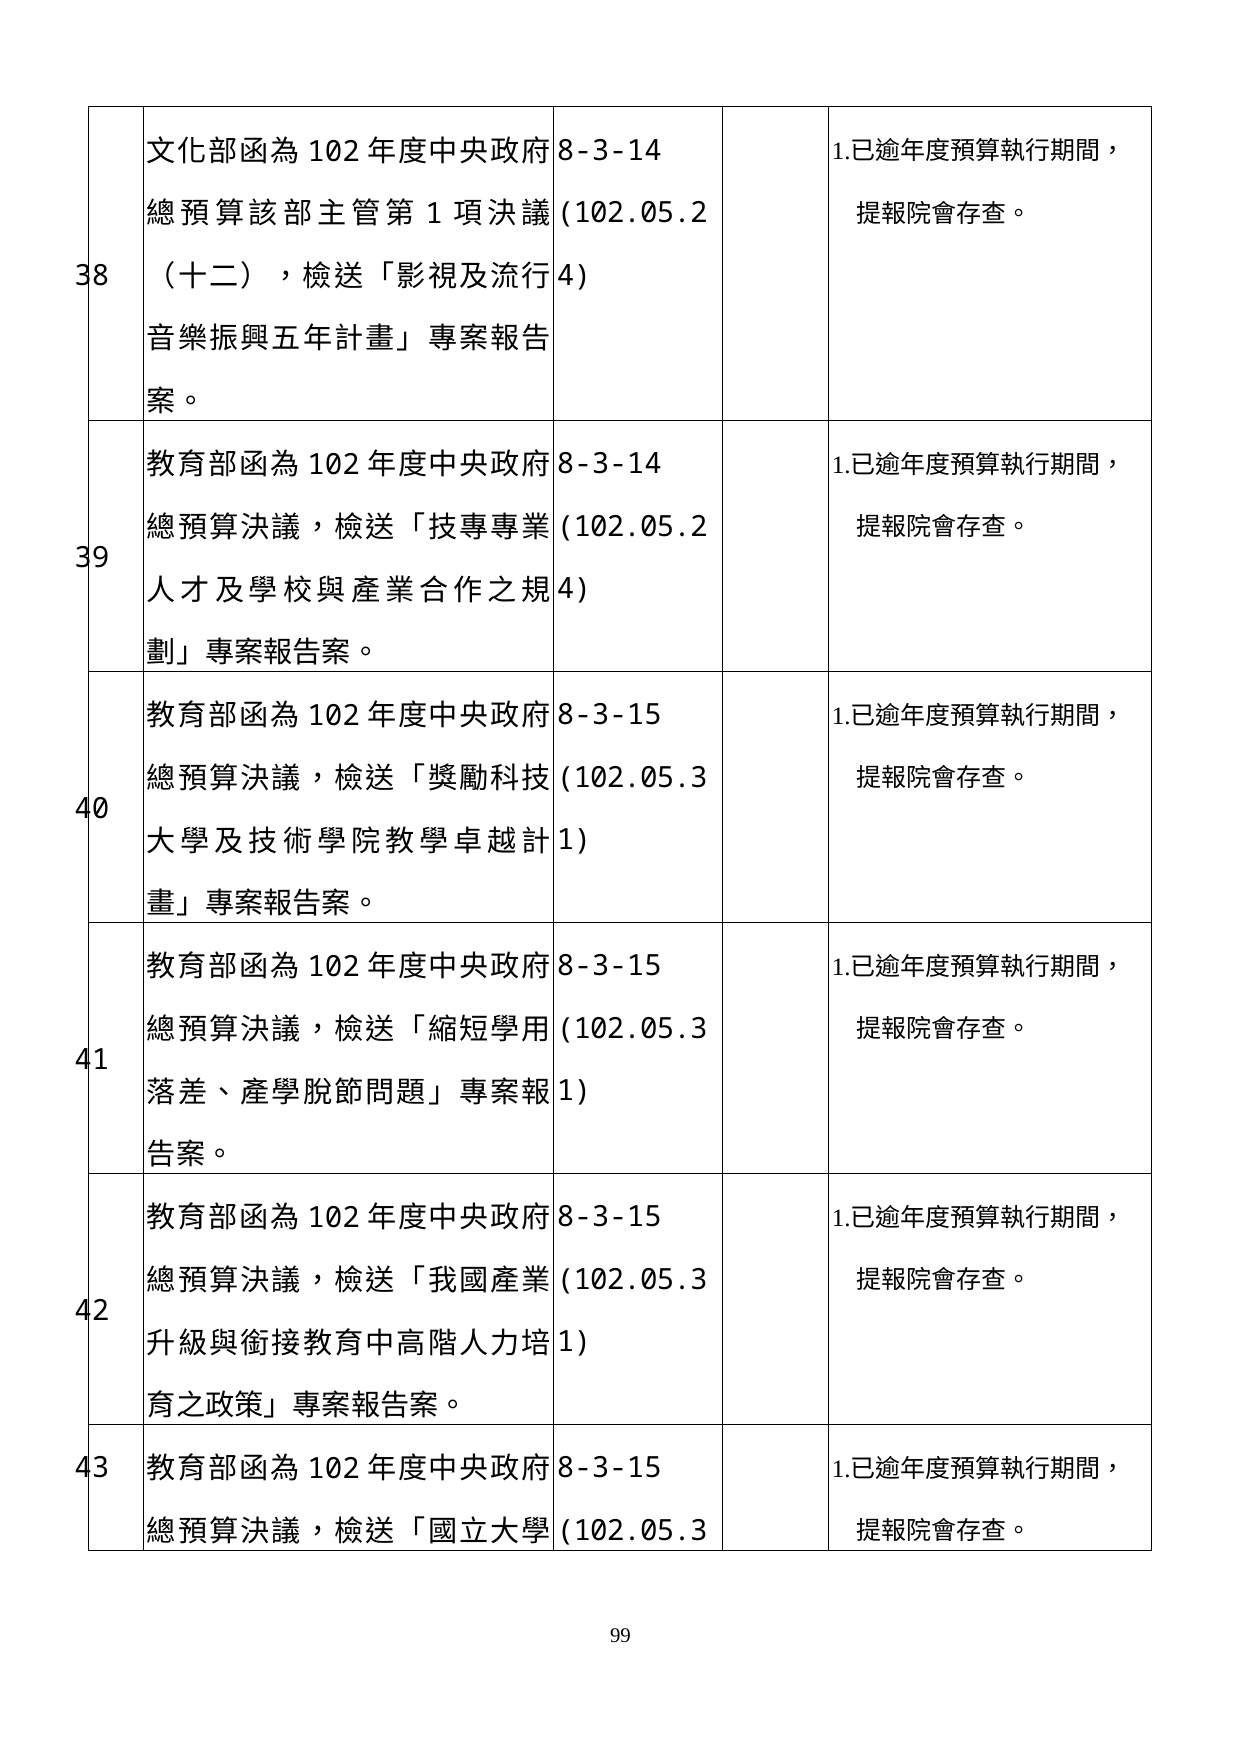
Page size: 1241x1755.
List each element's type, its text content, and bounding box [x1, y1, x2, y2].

table_cell 8-3-15 (102.05.31) [554, 672, 722, 922]
table_cell 8-3-15 (102.05.31) [554, 923, 722, 1173]
table_cell 8-3-14 (102.05.24) [554, 421, 722, 671]
table_cell 教育部函為102年度中央政府總預算決議，檢送「獎勵科技大學及技術學院教學卓越計畫」專案報告案。 [144, 672, 553, 922]
table_cell [89, 107, 143, 419]
table_cell [723, 672, 828, 922]
table_cell 8-3-14 (102.05.24) [554, 107, 722, 419]
table_cell 文化部函為102年度中央政府總預算該部主管第1項決議（十二），檢送「影視及流行音樂振興五年計畫」專案報告案。 [144, 107, 553, 419]
table_cell [723, 1174, 828, 1424]
table_cell [89, 672, 143, 922]
table_cell 教育部函為102年度中央政府總預算決議，檢送「技專專業人才及學校與產業合作之規劃」專案報告案。 [144, 421, 553, 671]
table_cell [723, 107, 828, 419]
table_cell 8-3-15 (102.05.31) [554, 1174, 722, 1424]
table_cell 1.已逾年度預算執行期間，提報院會存查。 [829, 672, 1151, 922]
table_cell 1.已逾年度預算執行期間，提報院會存查。 [829, 421, 1151, 671]
table_cell 教育部函為102年度中央政府總預算決議，檢送「縮短學用落差、產學脫節問題」專案報告案。 [144, 923, 553, 1173]
table_cell 1.已逾年度預算執行期間，提報院會存查。 [829, 1425, 1151, 1550]
table_cell [89, 923, 143, 1173]
table_cell 1.已逾年度預算執行期間，提報院會存查。 [829, 1174, 1151, 1424]
table_cell [89, 1425, 143, 1550]
table_cell 教育部函為102年度中央政府總預算決議，檢送「國立大學 [144, 1425, 553, 1550]
table_cell 1.已逾年度預算執行期間，提報院會存查。 [829, 923, 1151, 1173]
table_cell [723, 421, 828, 671]
table_cell [723, 923, 828, 1173]
table_cell [89, 421, 143, 671]
table_cell 教育部函為102年度中央政府總預算決議，檢送「我國產業升級與銜接教育中高階人力培育之政策」專案報告案。 [144, 1174, 553, 1424]
table_cell [89, 1174, 143, 1424]
table_cell 1.已逾年度預算執行期間，提報院會存查。 [829, 107, 1151, 419]
table_cell 8-3-15 (102.05.3 [554, 1425, 722, 1550]
table_cell [723, 1425, 828, 1550]
